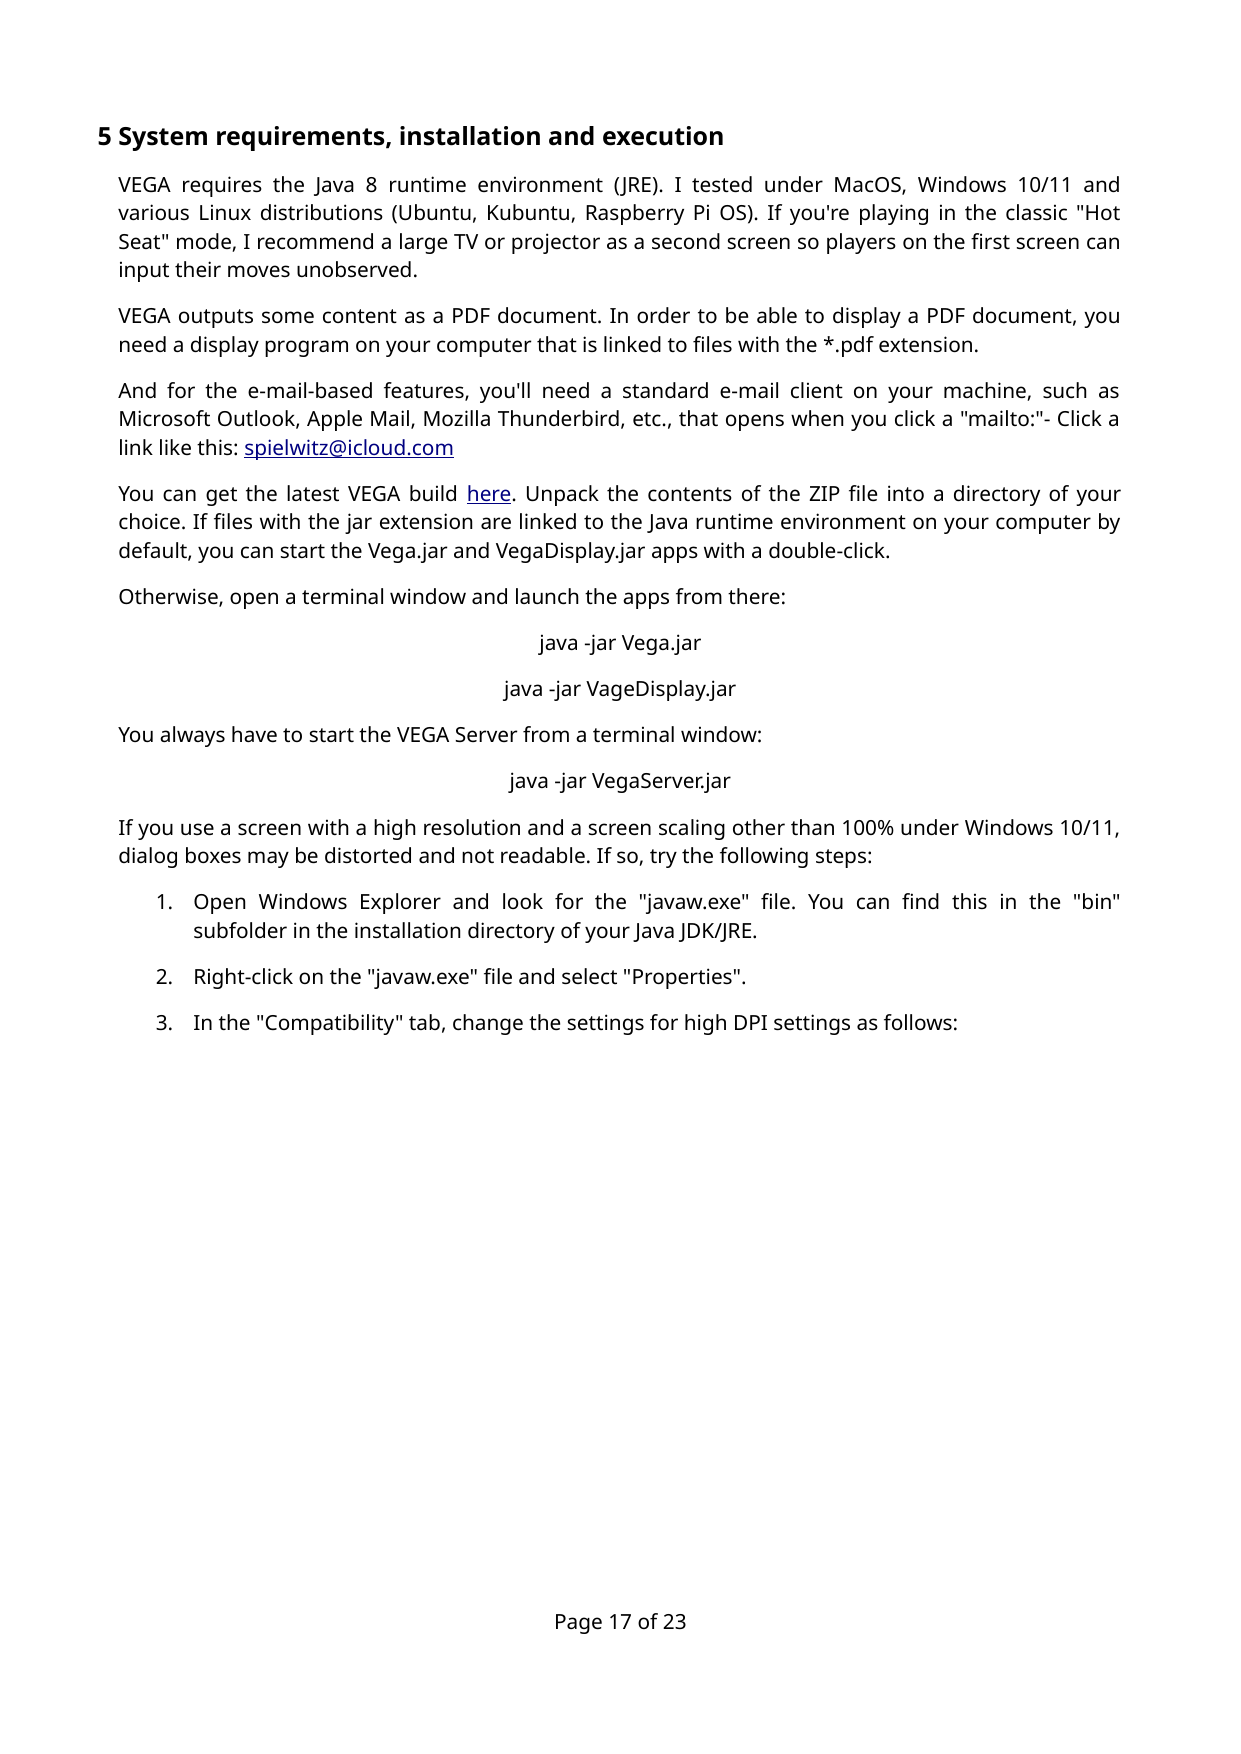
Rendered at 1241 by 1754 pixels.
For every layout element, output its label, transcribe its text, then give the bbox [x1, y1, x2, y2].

list Right-click on the "javaw.exe" file and select "Properties". [156, 962, 1122, 990]
text java -jar VegaServer.jar [118, 767, 1122, 795]
text VEGA outputs some content as a PDF document. In order to be able to display a PDF document, you need a display program on your computer that is linked to files with the *.pdf extension. [118, 301, 1122, 358]
text java -jar Vega.jar [118, 628, 1122, 657]
text You can get the latest VEGA build here. Unpack the contents of the ZIP file into a directory of your choice. If files with the jar extension are linked to the Java runtime environment on your computer by default, you can start the Vega.jar and VegaDisplay.jar apps with a double-click. [118, 479, 1122, 564]
text java -jar VageDisplay.jar [118, 674, 1122, 703]
list Open Windows Explorer and look for the "javaw.exe" file. You can find this in the "bin" subfolder in the installation directory of your Java JDK/JRE. [156, 887, 1122, 944]
text And for the e-mail-based features, you'll need a standard e-mail client on your machine, such as Microsoft Outlook, Apple Mail, Mozilla Thunderbird, etc., that opens when you click a "mailto:"- Click a link like this: spielwitz@icloud.com [118, 376, 1122, 461]
text You always have to start the VEGA Server from a terminal window: [118, 720, 1122, 749]
list In the "Compatibility" tab, change the settings for high DPI settings as follows: [156, 1008, 1122, 1036]
text VEGA requires the Java 8 runtime environment (JRE). I tested under MacOS, Windows 10/11 and various Linux distributions (Ubuntu, Kubuntu, Raspberry Pi OS). If you're playing in the classic "Hot Seat" mode, I recommend a large TV or projector as a second screen so players on the first screen can input their moves unobserved. [118, 170, 1122, 284]
text If you use a screen with a high resolution and a screen scaling other than 100% under Windows 10/11, dialog boxes may be distorted and not readable. If so, try the following steps: [118, 813, 1122, 869]
text Otherwise, open a terminal window and launch the apps from there: [118, 582, 1122, 610]
subtitle System requirements, installation and execution [118, 118, 1122, 152]
